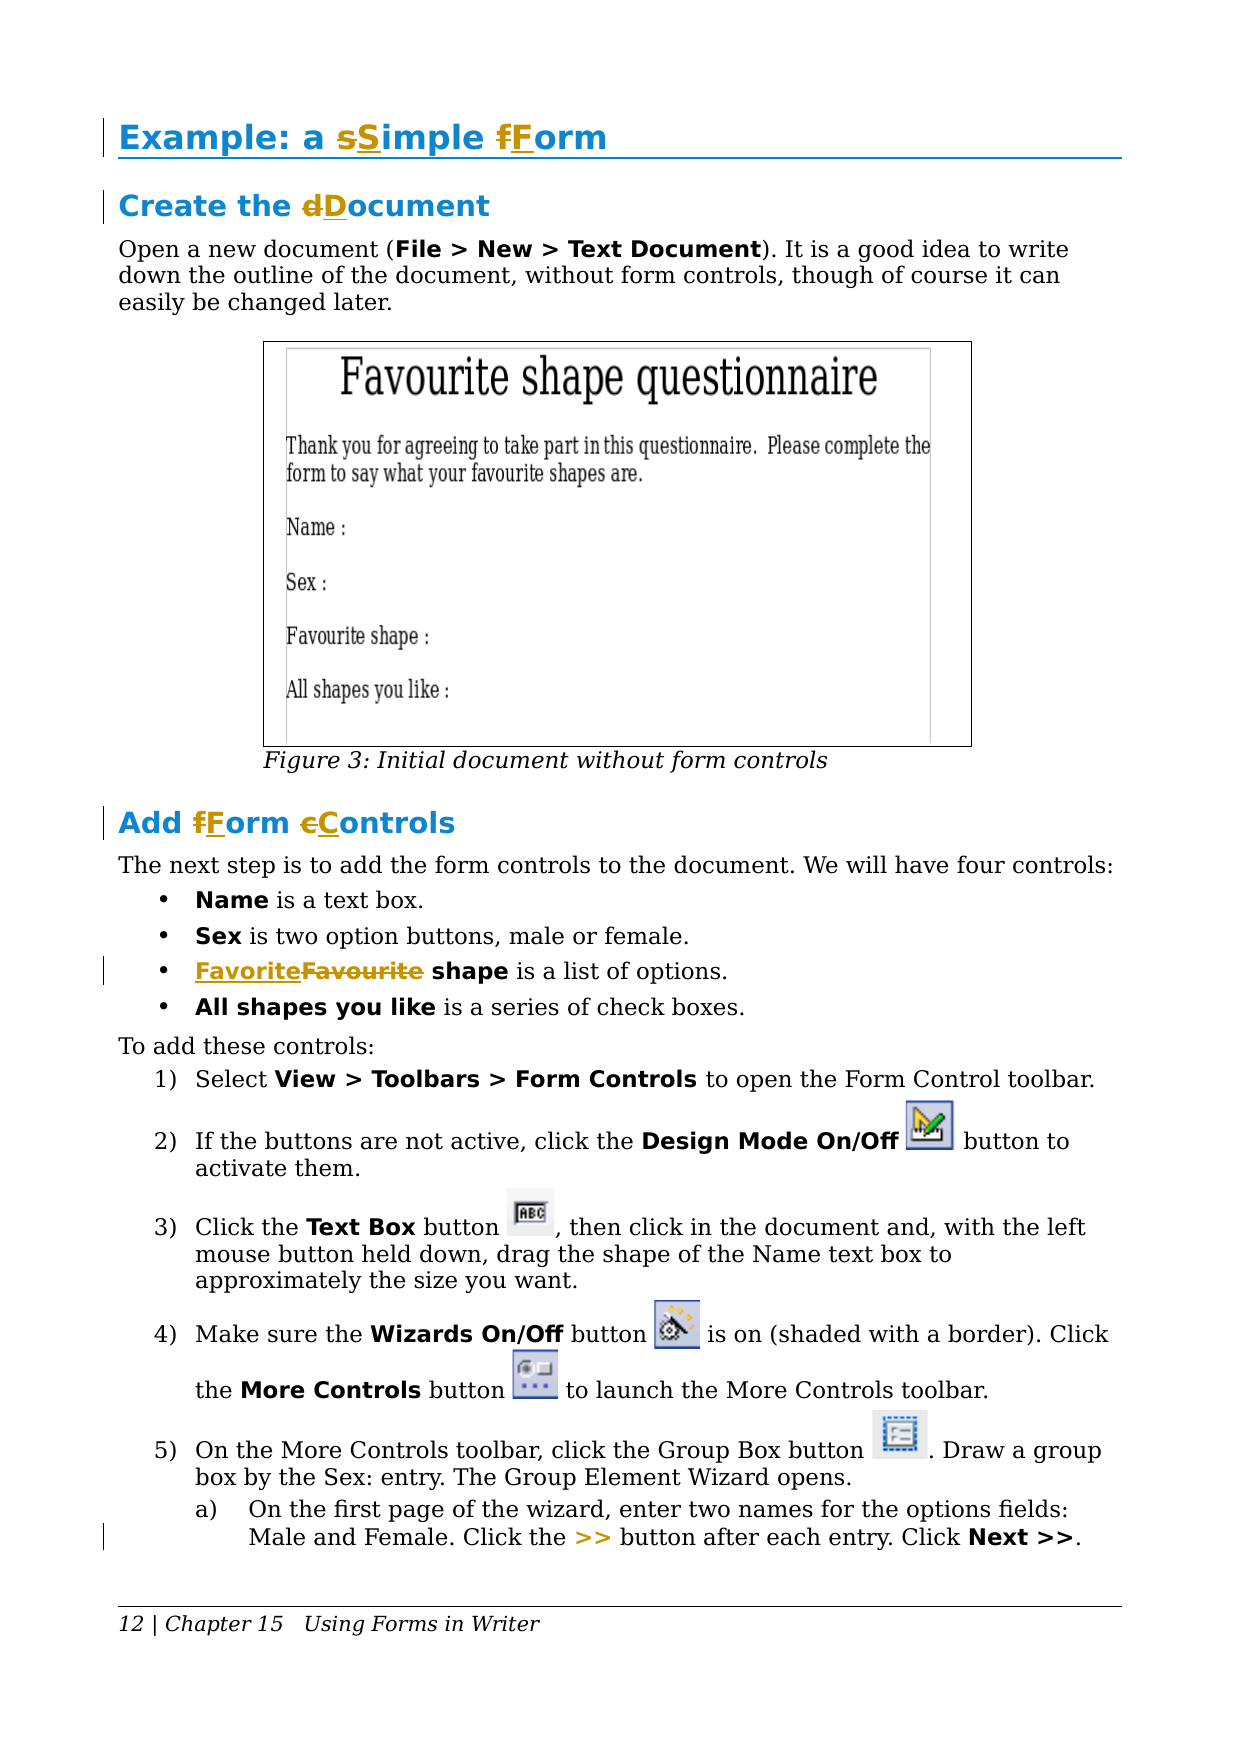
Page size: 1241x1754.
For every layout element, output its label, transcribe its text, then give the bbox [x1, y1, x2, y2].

list To add these controls: [118, 1033, 1122, 1060]
text Figure 3: Initial document without form controls [263, 743, 977, 773]
list Sex is two option buttons, male or female. [156, 921, 1122, 950]
list Name is a text box. [156, 885, 1122, 914]
text Open a new document (File > New > Text Document). It is a good idea to write down the outline of the document, without form controls, though of course it can easily be changed later. [118, 236, 1122, 316]
list If the buttons are not active, click the Design Mode On/Off button to activate them. [177, 1099, 1122, 1181]
list Make sure the Wizards On/Off button is on (shaded with a border). Click the More Controls button to launch the More Controls toolbar. [177, 1300, 1122, 1404]
subtitle Create the Document [118, 190, 1122, 224]
subtitle Example: a Simple Form [118, 118, 1122, 157]
subtitle Add Form Controls [118, 806, 1122, 840]
list The next step is to add the form controls to the document. We will have four controls: [118, 852, 1122, 879]
picture [506, 1187, 555, 1236]
picture [267, 345, 969, 743]
picture [512, 1348, 559, 1399]
list On the More Controls toolbar, click the Group Box button . Draw a group box by the Sex: entry. The Group Element Wizard opens. [177, 1410, 1122, 1490]
picture [654, 1300, 700, 1349]
list On the first page of the wizard, enter two names for the options fields: Male and Female. Click the >> button after each entry. Click Next >>. [195, 1497, 1122, 1550]
list Favorite shape is a list of options. [156, 956, 1122, 985]
list Click the Text Box button , then click in the document and, with the left mouse button held down, drag the shape of the Name text box to approximately the size you want. [177, 1188, 1122, 1294]
picture [905, 1099, 956, 1150]
picture [872, 1410, 928, 1459]
list Select View > Toolbars > Form Controls to open the Form Control toolbar. [177, 1066, 1122, 1093]
list All shapes you like is a series of check boxes. [156, 992, 1122, 1021]
